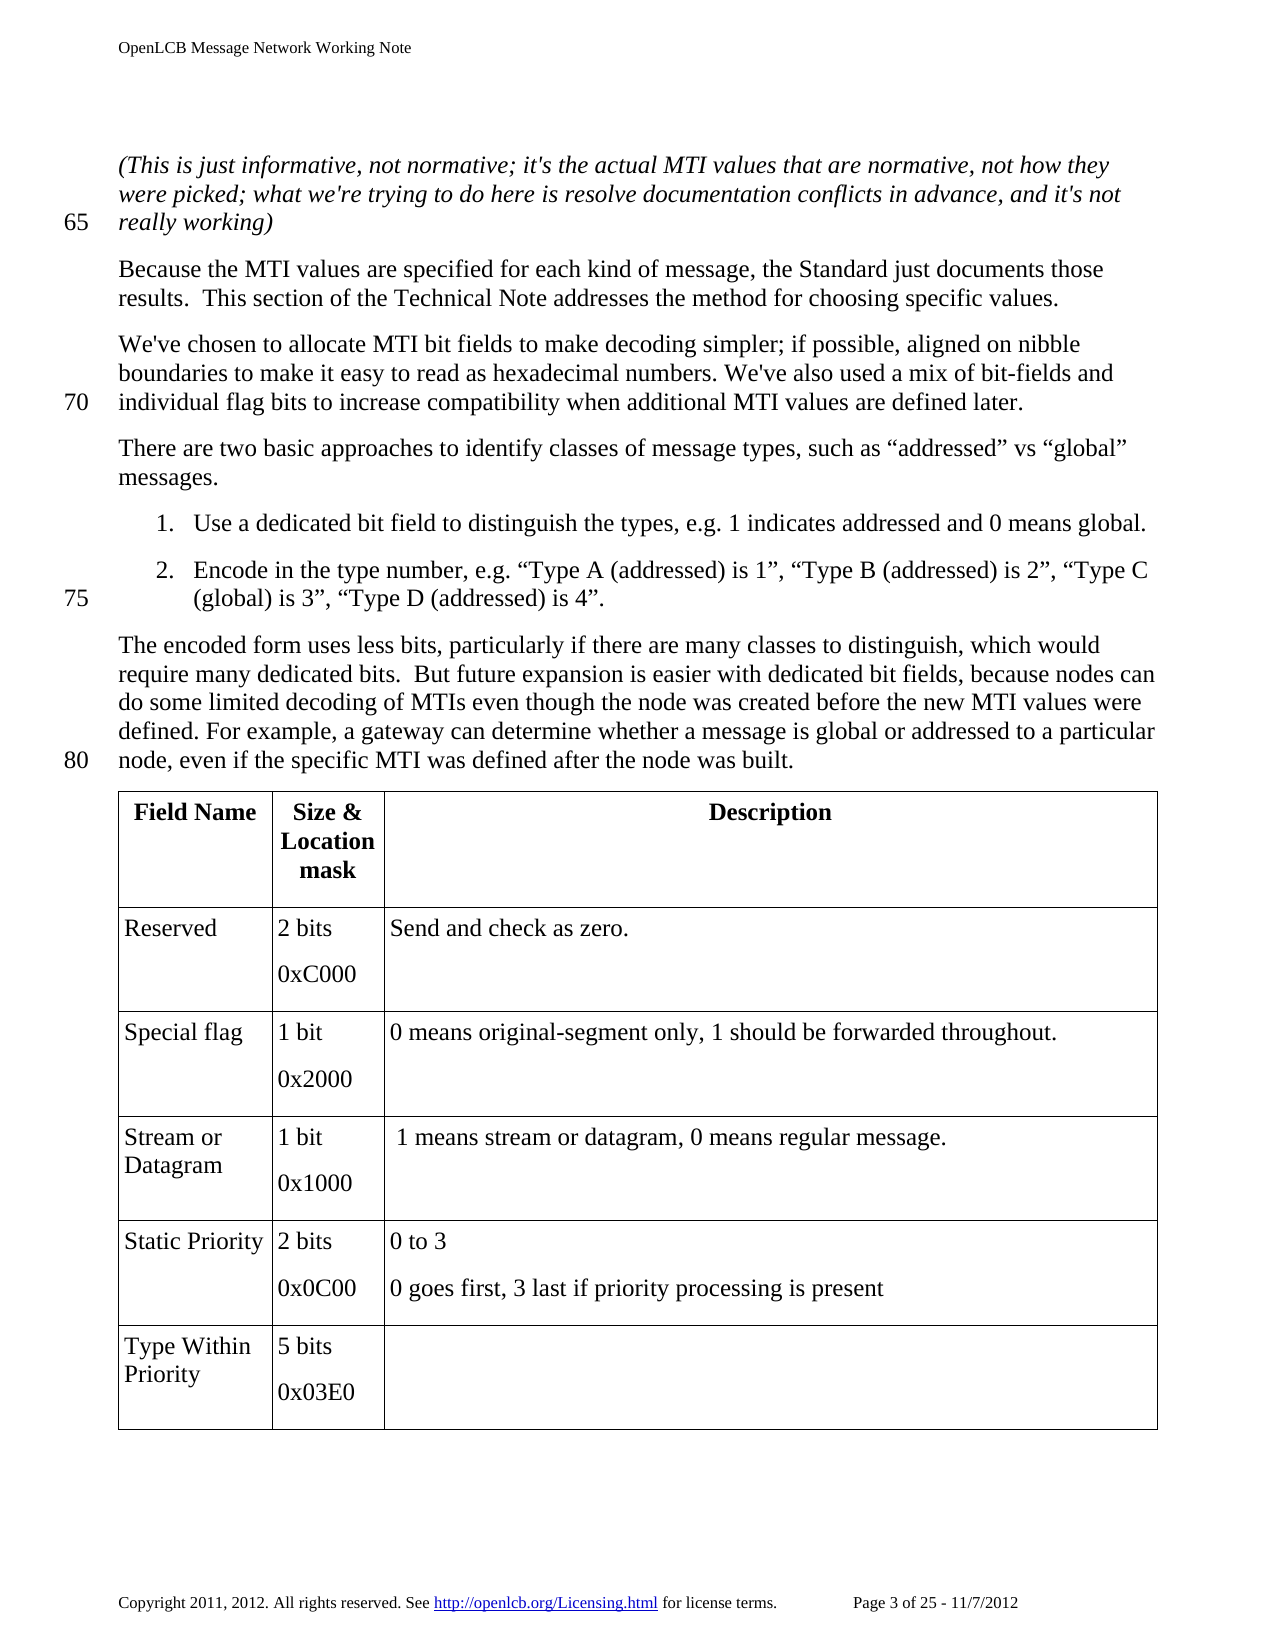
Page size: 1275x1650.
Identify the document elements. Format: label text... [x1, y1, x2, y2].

table_header Size & Location mask [273, 792, 384, 907]
table_header Field Name [119, 792, 272, 907]
table_cell Special flag [119, 1012, 272, 1116]
table_cell 1 bit 0x2000 [273, 1012, 384, 1116]
table_cell 2 bits 0xC000 [273, 908, 384, 1011]
table_cell Type Within Priority [119, 1326, 272, 1429]
table_cell 5 bits 0x03E0 [273, 1326, 384, 1429]
table_cell [385, 1326, 1157, 1429]
list Use a dedicated bit field to distinguish the types, e.g. 1 indicates addressed and 0 means global. [156, 508, 1157, 537]
table_cell 1 means stream or datagram, 0 means regular message. [385, 1117, 1157, 1220]
table_cell 1 bit 0x1000 [273, 1117, 384, 1220]
text We've chosen to allocate MTI bit fields to make decoding simpler; if possible, aligned on nibble boundaries to make it easy to read as hexadecimal numbers. We've also used a mix of bit-fields and individual flag bits to increase compatibility when additional MTI values are defined later. [118, 329, 1157, 415]
table_cell 2 bits 0x0C00 [273, 1221, 384, 1325]
list Encode in the type number, e.g. “Type A (addressed) is 1”, “Type B (addressed) is 2”, “Type C (global) is 3”, “Type D (addressed) is 4”. [156, 555, 1157, 612]
table_cell Reserved [119, 908, 272, 1011]
table_cell 0 to 3 0 goes first, 3 last if priority processing is present [385, 1221, 1157, 1325]
text Because the MTI values are specified for each kind of message, the Standard just documents those results. This section of the Technical Note addresses the method for choosing specific values. [118, 254, 1157, 311]
text (This is just informative, not normative; it's the actual MTI values that are normative, not how they were picked; what we're trying to do here is resolve documentation conflicts in advance, and it's not really working) [118, 150, 1157, 236]
table_cell 0 means original-segment only, 1 should be forwarded throughout. [385, 1012, 1157, 1116]
text There are two basic approaches to identify classes of message types, such as “addressed” vs “global” messages. [118, 433, 1157, 491]
table_cell Send and check as zero. [385, 908, 1157, 1011]
table_cell Stream or Datagram [119, 1117, 272, 1220]
text The encoded form uses less bits, particularly if there are many classes to distinguish, which would require many dedicated bits. But future expansion is easier with dedicated bit fields, because nodes can do some limited decoding of MTIs even though the node was created before the new MTI values were defined. For example, a gateway can determine whether a message is global or addressed to a particular node, even if the specific MTI was defined after the node was built. [118, 630, 1157, 774]
table_header Description [385, 792, 1157, 907]
table_cell Static Priority [119, 1221, 272, 1325]
